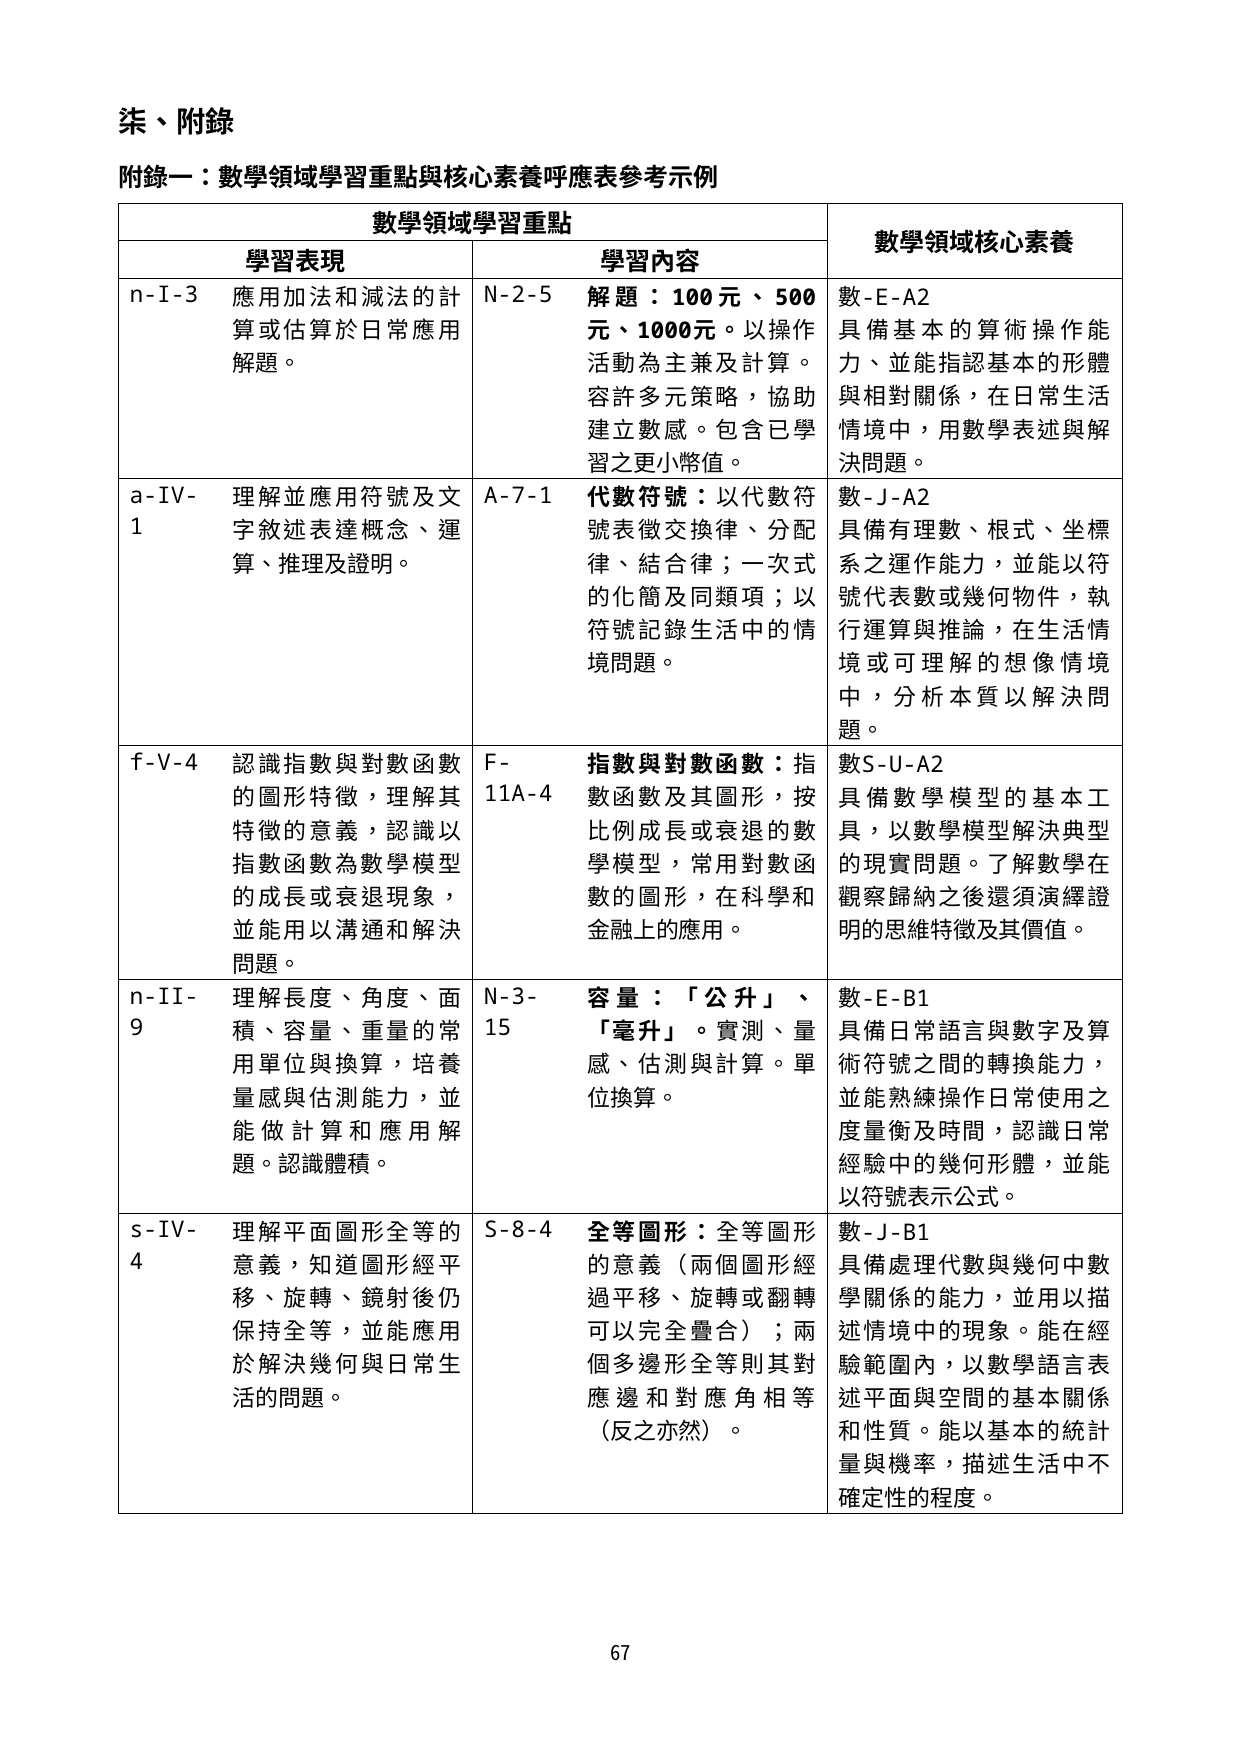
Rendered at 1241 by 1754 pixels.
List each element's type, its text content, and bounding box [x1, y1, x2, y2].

text 附錄一：數學領域學習重點與核心素養呼應表參考示例 [118, 149, 1122, 195]
table_cell s-IV-4 [119, 1214, 221, 1513]
table_cell f-V-4 [119, 746, 221, 979]
table_cell n-II-9 [119, 980, 221, 1212]
table_header 數學領域核心素養 [828, 204, 1122, 277]
table_cell 理解平面圖形全等的意義，知道圖形經平移、旋轉、鏡射後仍保持全等，並能應用於解決幾何與日常生活的問題。 [221, 1214, 472, 1513]
table_cell a-IV-1 [119, 479, 221, 745]
table_cell 數S-U-A2 具備數學模型的基本工具，以數學模型解決典型的現實問題。了解數學在觀察歸納之後還須演繹證明的思維特徵及其價值。 [828, 746, 1122, 979]
table_cell 指數與對數函數：指數函數及其圖形，按比例成長或衰退的數學模型，常用對數函數的圖形，在科學和金融上的應用。 [576, 746, 827, 979]
table_cell 學習表現 [119, 241, 472, 277]
table_cell N-2-5 [473, 279, 576, 478]
table_cell 理解長度、角度、面積、容量、重量的常用單位與換算，培養量感與估測能力，並能做計算和應用解題。認識體積。 [221, 980, 472, 1212]
table_cell F-11A-4 [473, 746, 576, 979]
table_cell 數-E-B1 具備日常語言與數字及算術符號之間的轉換能力，並能熟練操作日常使用之度量衡及時間，認識日常經驗中的幾何形體，並能以符號表示公式。 [828, 980, 1122, 1212]
table_cell 認識指數與對數函數的圖形特徵，理解其特徵的意義，認識以指數函數為數學模型的成長或衰退現象，並能用以溝通和解決問題。 [221, 746, 472, 979]
table_cell 數-J-B1 具備處理代數與幾何中數學關係的能力，並用以描述情境中的現象。能在經驗範圍內，以數學語言表述平面與空間的基本關係和性質。能以基本的統計量與機率，描述生活中不確定性的程度。 [828, 1214, 1122, 1513]
table_cell 全等圖形：全等圖形的意義（兩個圖形經過平移、旋轉或翻轉可以完全疊合）；兩個多邊形全等則其對應邊和對應角相等（反之亦然）。 [576, 1214, 827, 1513]
table_cell S-8-4 [473, 1214, 576, 1513]
table_cell N-3-15 [473, 980, 576, 1212]
table_cell 數-E-A2 具備基本的算術操作能力、並能指認基本的形體與相對關係，在日常生活情境中，用數學表述與解決問題。 [828, 279, 1122, 478]
table_cell n-I-3 [119, 279, 221, 478]
table_cell 學習內容 [473, 241, 827, 277]
table_cell 容量：「公升」、「毫升」。實測、量感、估測與計算。單位換算。 [576, 980, 827, 1212]
text 柒、附錄 [118, 96, 1122, 142]
table_header 數學領域學習重點 [119, 204, 827, 240]
table_cell 理解並應用符號及文字敘述表達概念、運算、推理及證明。 [221, 479, 472, 745]
table_cell A-7-1 [473, 479, 576, 745]
table_cell 解題：100元、500元、1000元。以操作活動為主兼及計算。容許多元策略，協助建立數感。包含已學習之更小幣值。 [576, 279, 827, 478]
table_cell 代數符號：以代數符號表徵交換律、分配律、結合律；一次式的化簡及同類項；以符號記錄生活中的情境問題。 [576, 479, 827, 745]
table_cell 數-J-A2 具備有理數、根式、坐標系之運作能力，並能以符號代表數或幾何物件，執行運算與推論，在生活情境或可理解的想像情境中，分析本質以解決問題。 [828, 479, 1122, 745]
table_cell 應用加法和減法的計算或估算於日常應用解題。 [221, 279, 472, 478]
